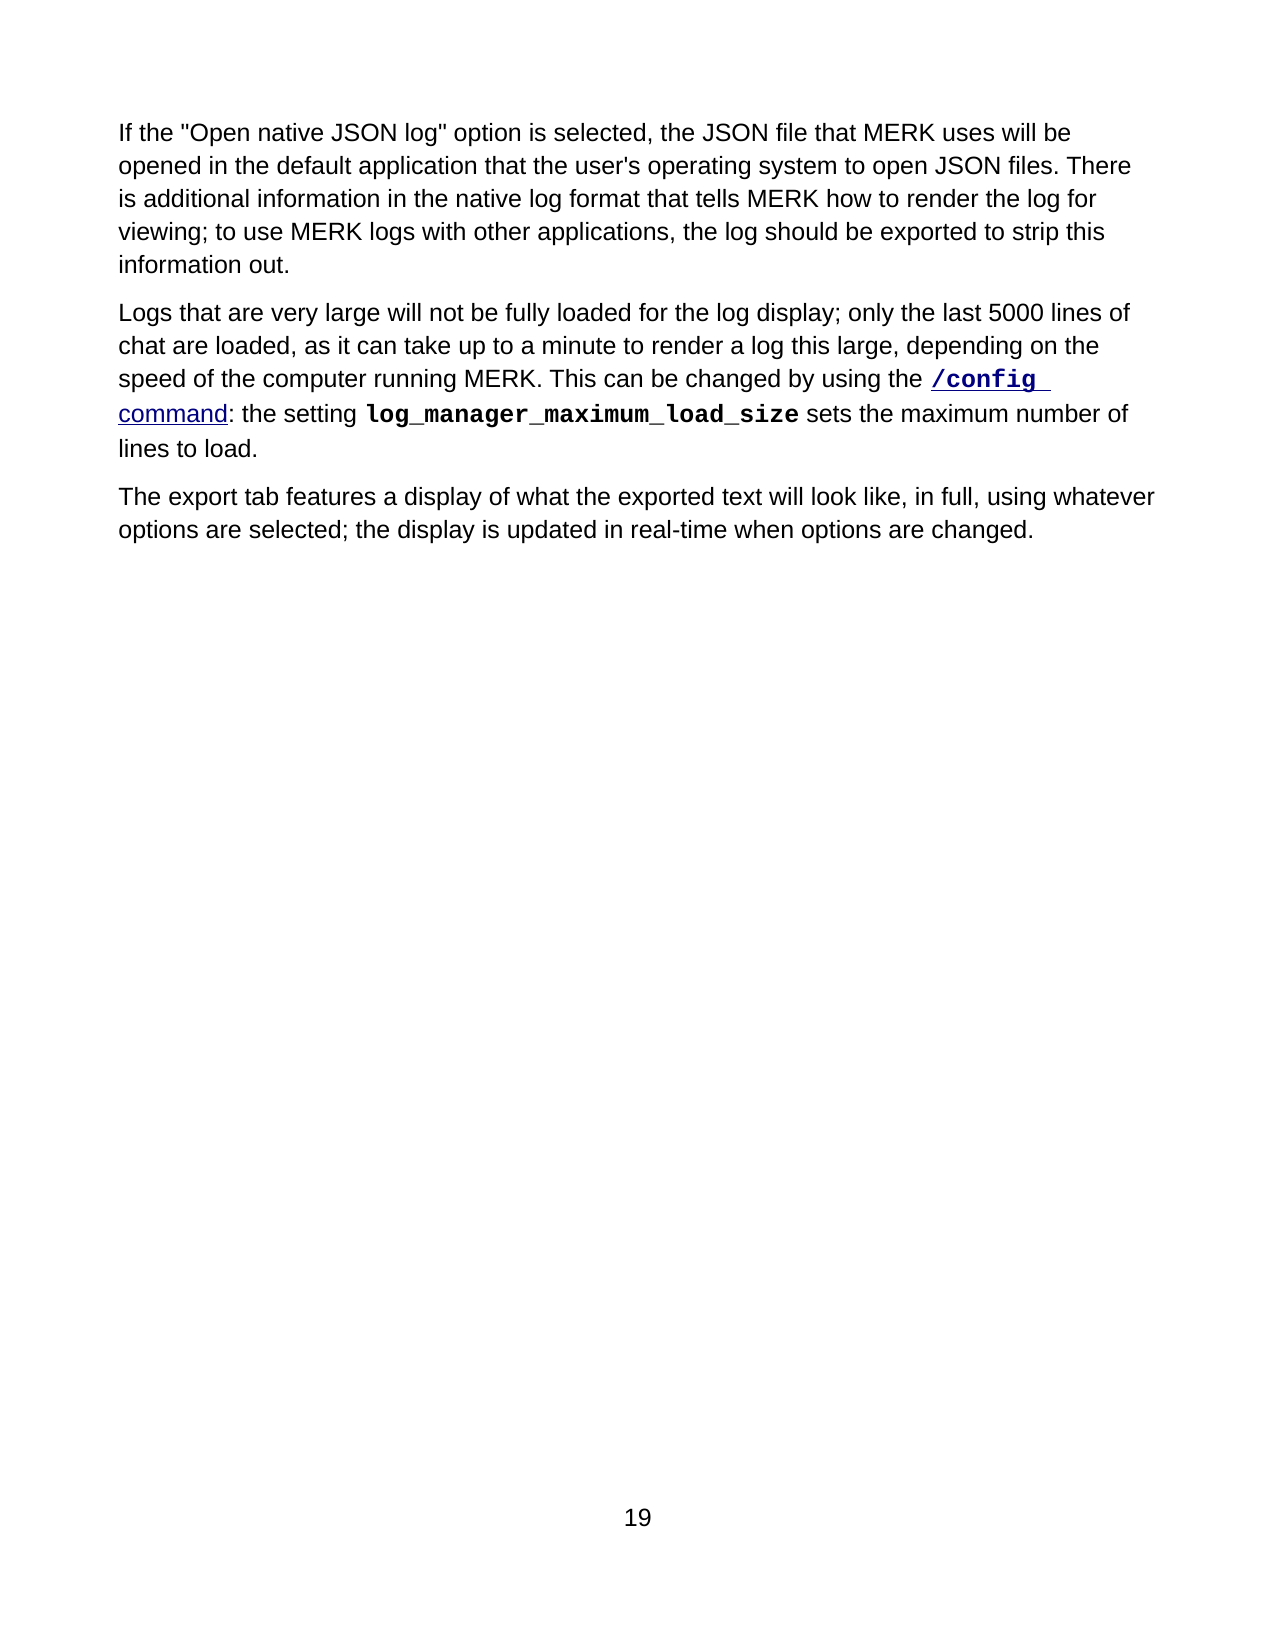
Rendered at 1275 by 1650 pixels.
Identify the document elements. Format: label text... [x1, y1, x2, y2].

text The export tab features a display of what the exported text will look like, in full, using whatever options are selected; the display is updated in real-time when options are changed. [118, 482, 1157, 544]
text If the "Open native JSON log" option is selected, the JSON file that MERK uses will be opened in the default application that the user's operating system to open JSON files. There is additional information in the native log format that tells MERK how to render the log for viewing; to use MERK logs with other applications, the log should be exported to strip this information out. [118, 118, 1157, 279]
text Logs that are very large will not be fully loaded for the log display; only the last 5000 lines of chat are loaded, as it can take up to a minute to render a log this large, depending on the speed of the computer running MERK. This can be changed by using the /config command: the setting log_manager_maximum_load_size sets the maximum number of lines to load. [118, 298, 1157, 463]
